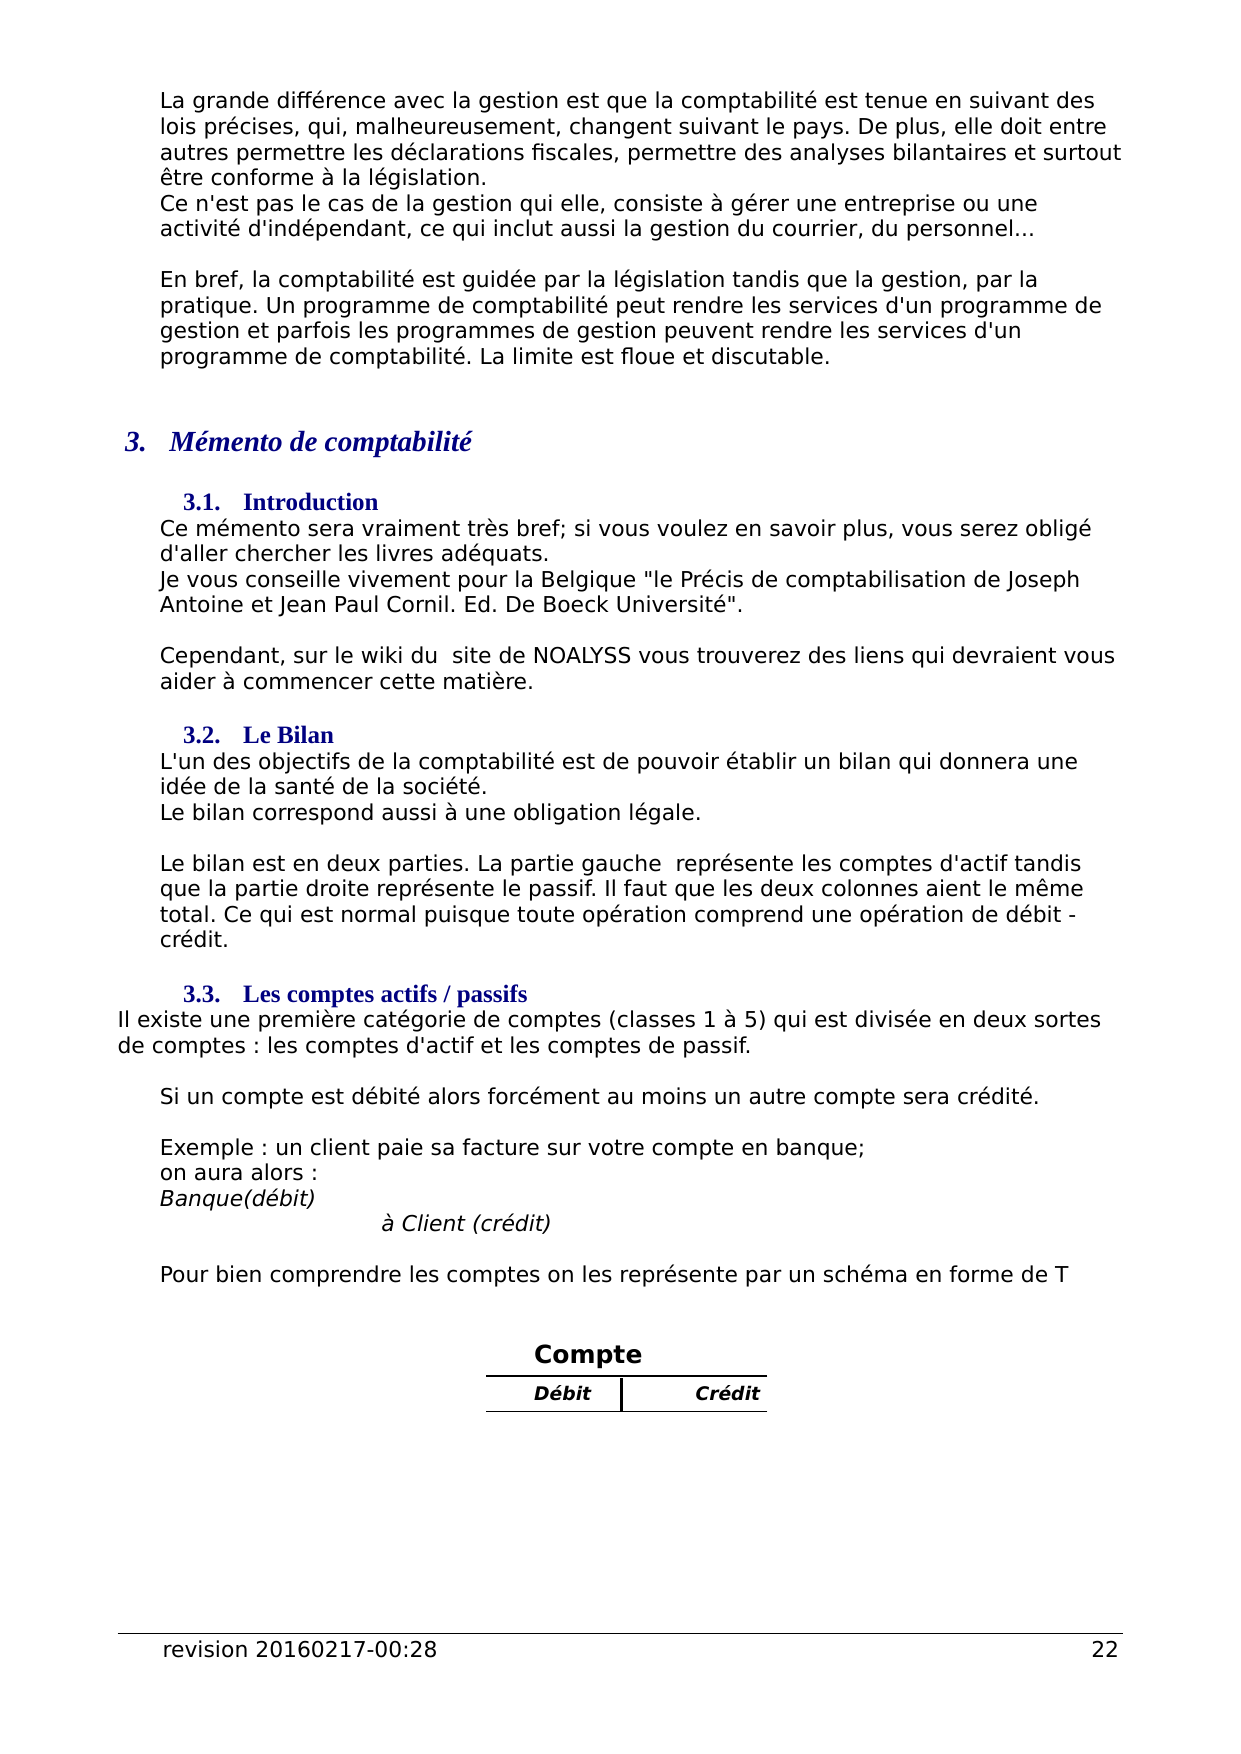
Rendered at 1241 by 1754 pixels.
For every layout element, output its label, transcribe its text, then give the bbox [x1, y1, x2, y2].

table_cell Débit [486, 1378, 620, 1411]
text à Client (crédit) [159, 1212, 1123, 1237]
text En bref, la comptabilité est guidée par la législation tandis que la gestion, par la pratique. Un programme de comptabilité peut rendre les services d'un programme de gestion et parfois les programmes de gestion peuvent rendre les services d'un programme de comptabilité. La limite est floue et discutable. [159, 267, 1123, 369]
text Si un compte est débité alors forcément au moins un autre compte sera crédité. [159, 1084, 1123, 1109]
text Ce mémento sera vraiment très bref; si vous voulez en savoir plus, vous serez obligé d'aller chercher les livres adéquats. [159, 516, 1123, 567]
text Cependant, sur le wiki du site de NOALYSS vous trouverez des liens qui devraient vous aider à commencer cette matière. [159, 644, 1123, 695]
text Il existe une première catégorie de comptes (classes 1 à 5) qui est divisée en deux sortes de comptes : les comptes d'actif et les comptes de passif. [117, 1007, 1126, 1058]
subtitle Le Bilan [177, 720, 1123, 749]
text Je vous conseille vivement pour la Belgique "le Précis de comptabilisation de Joseph Antoine et Jean Paul Cornil. Ed. De Boeck Université". [159, 567, 1123, 618]
text Ce n'est pas le cas de la gestion qui elle, consiste à gérer une entreprise ou une activité d'indépendant, ce qui inclut aussi la gestion du courrier, du personnel... [159, 191, 1123, 242]
text La grande différence avec la gestion est que la comptabilité est tenue en suivant des lois précises, qui, malheureusement, changent suivant le pays. De plus, elle doit entre autres permettre les déclarations fiscales, permettre des analyses bilantaires et surtout être conforme à la législation. [159, 88, 1123, 191]
text Le bilan est en deux parties. La partie gauche représente les comptes d'actif tandis que la partie droite représente le passif. Il faut que les deux colonnes aient le même total. Ce qui est normal puisque toute opération comprend une opération de débit - crédit. [159, 851, 1123, 953]
text Exemple : un client paie sa facture sur votre compte en banque; [159, 1135, 1123, 1161]
text L'un des objectifs de la comptabilité est de pouvoir établir un bilan qui donnera une idée de la santé de la société. [159, 749, 1123, 800]
text on aura alors : [159, 1161, 1123, 1186]
subtitle Introduction [177, 487, 1123, 516]
subtitle Mémento de comptabilité [117, 424, 1123, 458]
table_cell Crédit [623, 1378, 767, 1411]
table_header Compte [486, 1313, 767, 1375]
text Pour bien comprendre les comptes on les représente par un schéma en forme de T [159, 1263, 1123, 1288]
text Le bilan correspond aussi à une obligation légale. [159, 800, 1123, 826]
subtitle Les comptes actifs / passifs [177, 979, 1123, 1007]
text Banque(débit) [159, 1186, 1123, 1212]
